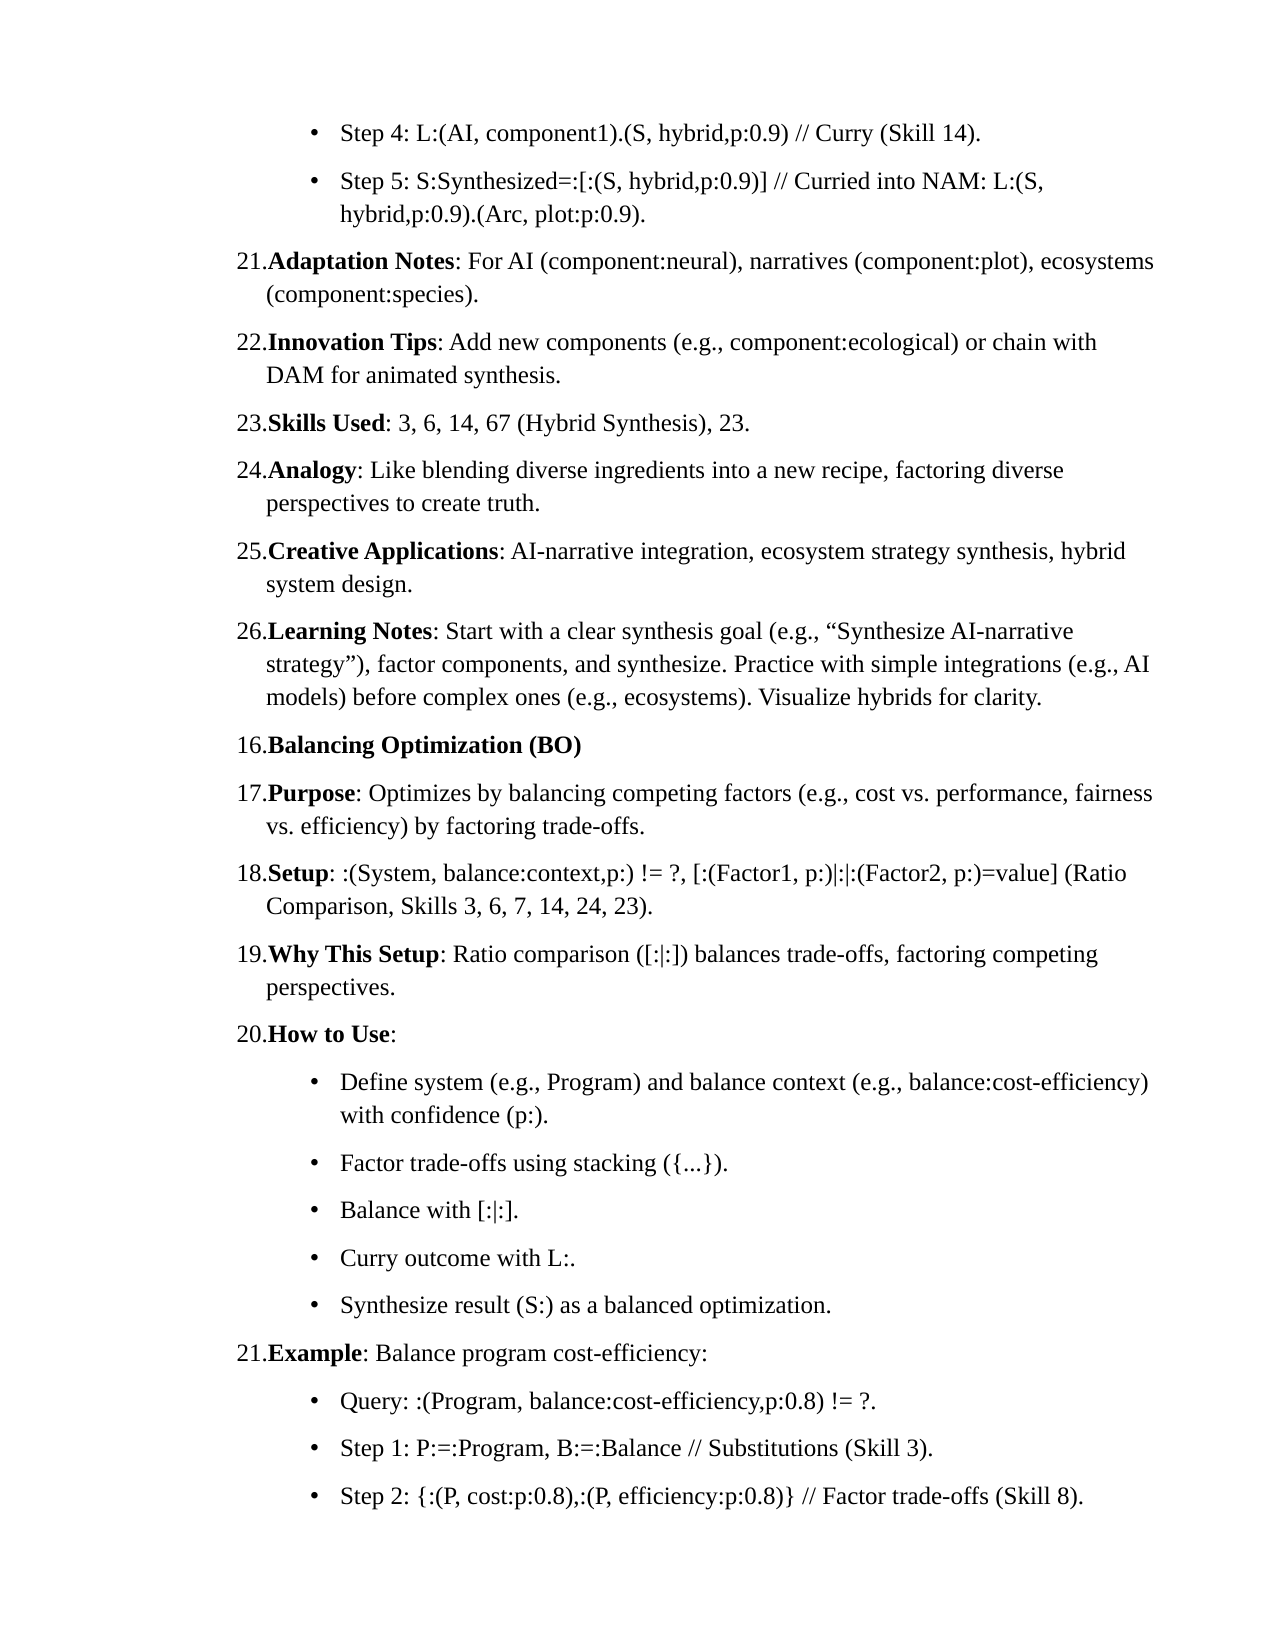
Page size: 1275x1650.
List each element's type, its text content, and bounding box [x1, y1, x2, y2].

list Query: :(Program, balance:cost-efficiency,p:0.8) != ?. [310, 1386, 1157, 1414]
list Synthesize result (S:) as a balanced optimization. [310, 1291, 1157, 1319]
list Step 2: {:(P, cost:p:0.8),:(P, efficiency:p:0.8)} // Factor trade-offs (Skill 8). [310, 1481, 1157, 1510]
list Innovation Tips: Add new components (e.g., component:ecological) or chain with DAM for animated synthesis. [236, 327, 1157, 389]
list Adaptation Notes: For AI (component:neural), narratives (component:plot), ecosystems (component:species). [236, 246, 1157, 308]
list Why This Setup: Ratio comparison ([:|:]) balances trade-offs, factoring competing perspectives. [236, 939, 1157, 1001]
list Analogy: Like blending diverse ingredients into a new recipe, factoring diverse perspectives to create truth. [236, 455, 1157, 517]
list Example: Balance program cost-efficiency: [236, 1338, 1157, 1367]
list Balance with [:|:]. [310, 1195, 1157, 1224]
list Step 4: L:(AI, component1).(S, hybrid,p:0.9) // Curry (Skill 14). [310, 118, 1157, 147]
list Curry outcome with L:. [310, 1243, 1157, 1272]
list Creative Applications: AI-narrative integration, ecosystem strategy synthesis, hybrid system design. [236, 536, 1157, 598]
list Step 1: P:=:Program, B:=:Balance // Substitutions (Skill 3). [310, 1433, 1157, 1462]
list Define system (e.g., Program) and balance context (e.g., balance:cost-efficiency) with confidence (p:). [310, 1067, 1157, 1129]
list Setup: :(System, balance:context,p:) != ?, [:(Factor1, p:)|:|:(Factor2, p:)=value] (Ratio Comparison, Skills 3, 6, 7, 14, 24, 23). [236, 858, 1157, 920]
list Balancing Optimization (BO) [236, 730, 1157, 759]
list Step 5: S:Synthesized=:[:(S, hybrid,p:0.9)] // Curried into NAM: L:(S, hybrid,p:0.9).(Arc, plot:p:0.9). [310, 166, 1157, 227]
list Factor trade-offs using stacking ({...}). [310, 1148, 1157, 1177]
list How to Use: [236, 1019, 1157, 1048]
list Purpose: Optimizes by balancing competing factors (e.g., cost vs. performance, fairness vs. efficiency) by factoring trade-offs. [236, 778, 1157, 839]
list Skills Used: 3, 6, 14, 67 (Hybrid Synthesis), 23. [236, 408, 1157, 436]
list Learning Notes: Start with a clear synthesis goal (e.g., “Synthesize AI-narrative strategy”), factor components, and synthesize. Practice with simple integrations (e.g., AI models) before complex ones (e.g., ecosystems). Visualize hybrids for clarity. [236, 616, 1157, 711]
